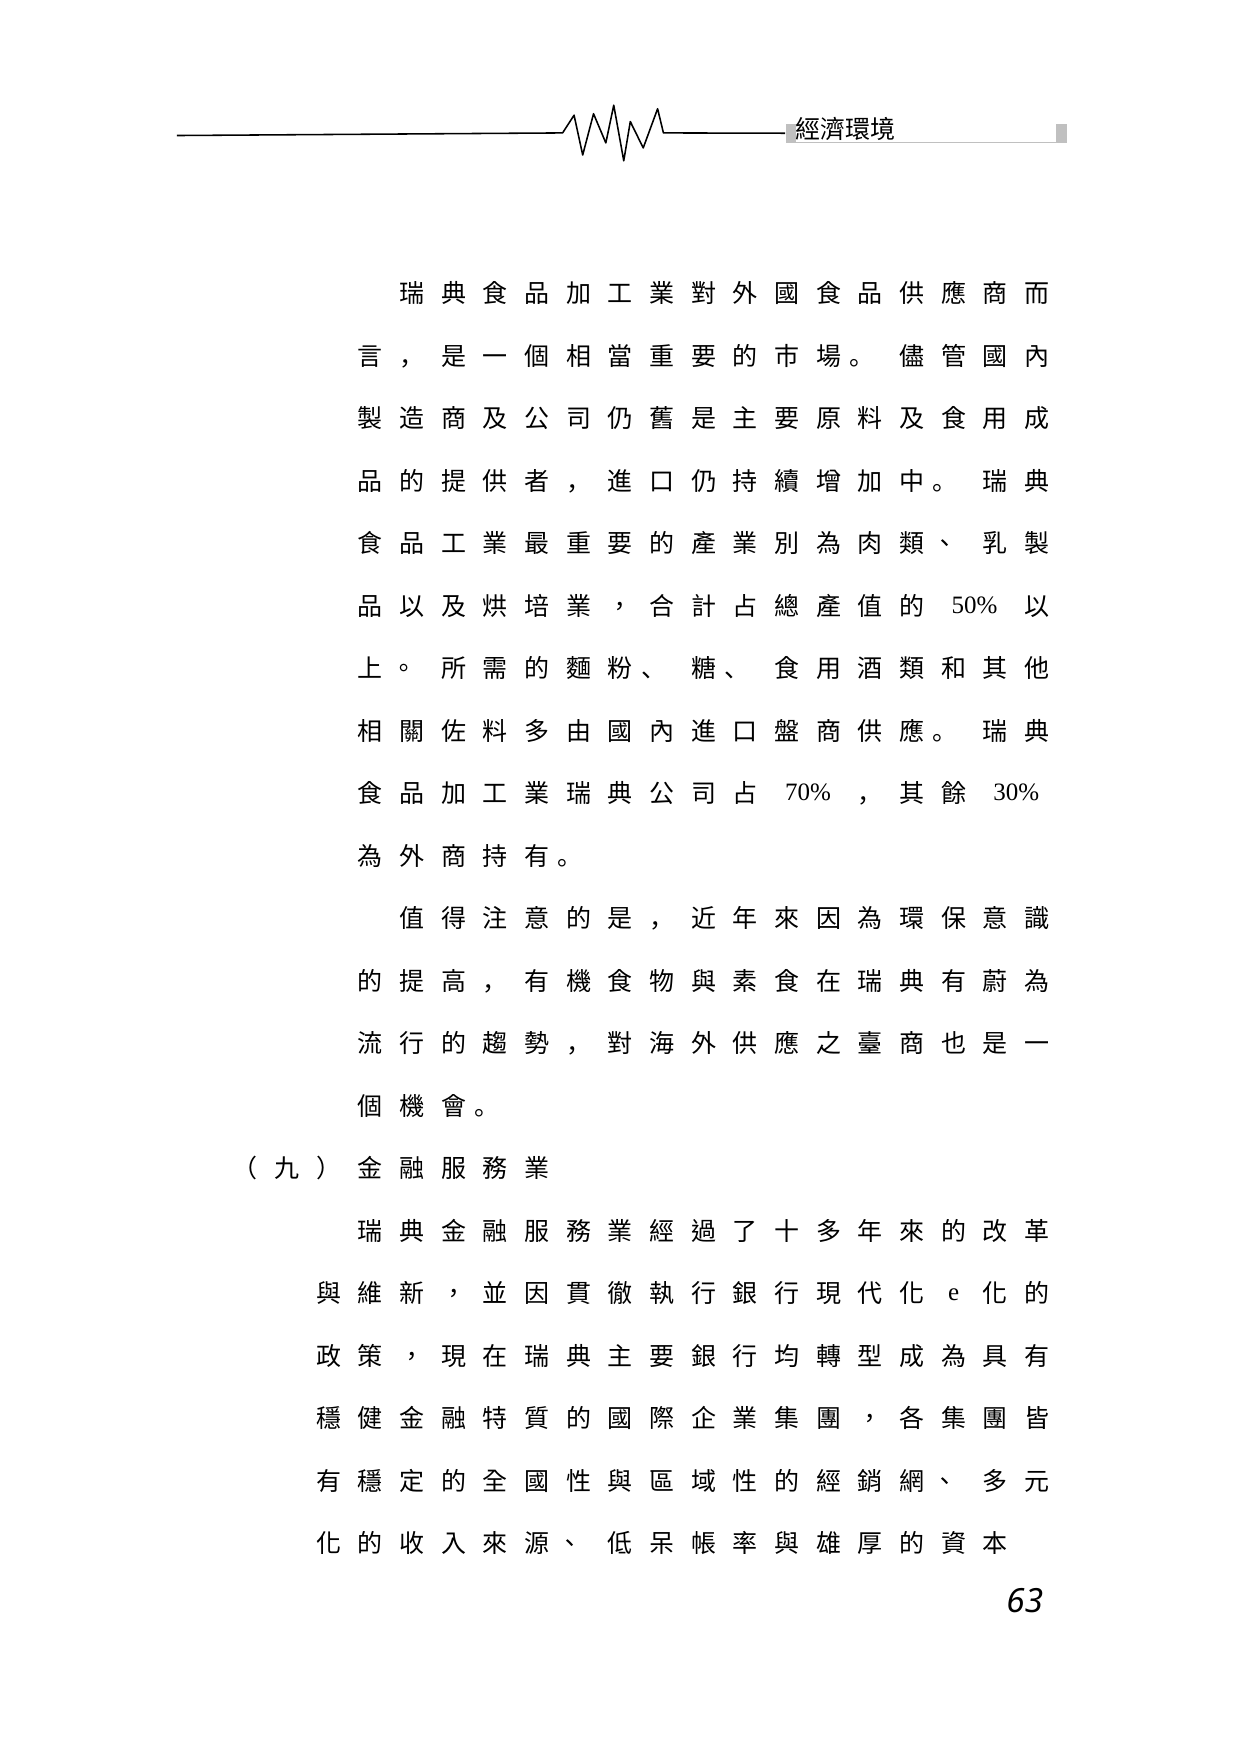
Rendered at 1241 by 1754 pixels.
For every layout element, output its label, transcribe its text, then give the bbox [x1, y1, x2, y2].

text 瑞典金融服務業經過了十多年來的改革與維新，並因貫徹執行銀行現代化e化的政策，現在瑞典主要銀行均轉型成為具有穩健金融特質的國際企業集團，各集團皆有穩定的全國性與區域性的經銷網、多元化的收入來源、低呆帳率與雄厚的資本 [281, 1188, 1058, 1563]
text 值得注意的是，近年來因為環保意識的提高，有機食物與素食在瑞典有蔚為流行的趨勢，對海外供應之臺商也是一個機會。 [330, 875, 1058, 1125]
text 瑞典食品加工業對外國食品供應商而言，是一個相當重要的市場。儘管國內製造商及公司仍舊是主要原料及食用成品的提供者，進口仍持續增加中。瑞典食品工業最重要的產業別為肉類、乳製品以及烘培業，合計占總產值的50%以上。所需的麵粉、糖、食用酒類和其他相關佐料多由國內進口盤商供應。瑞典食品加工業瑞典公司占70%，其餘30%為外商持有。 [330, 250, 1058, 875]
text （九）金融服務業 [207, 1125, 1058, 1188]
